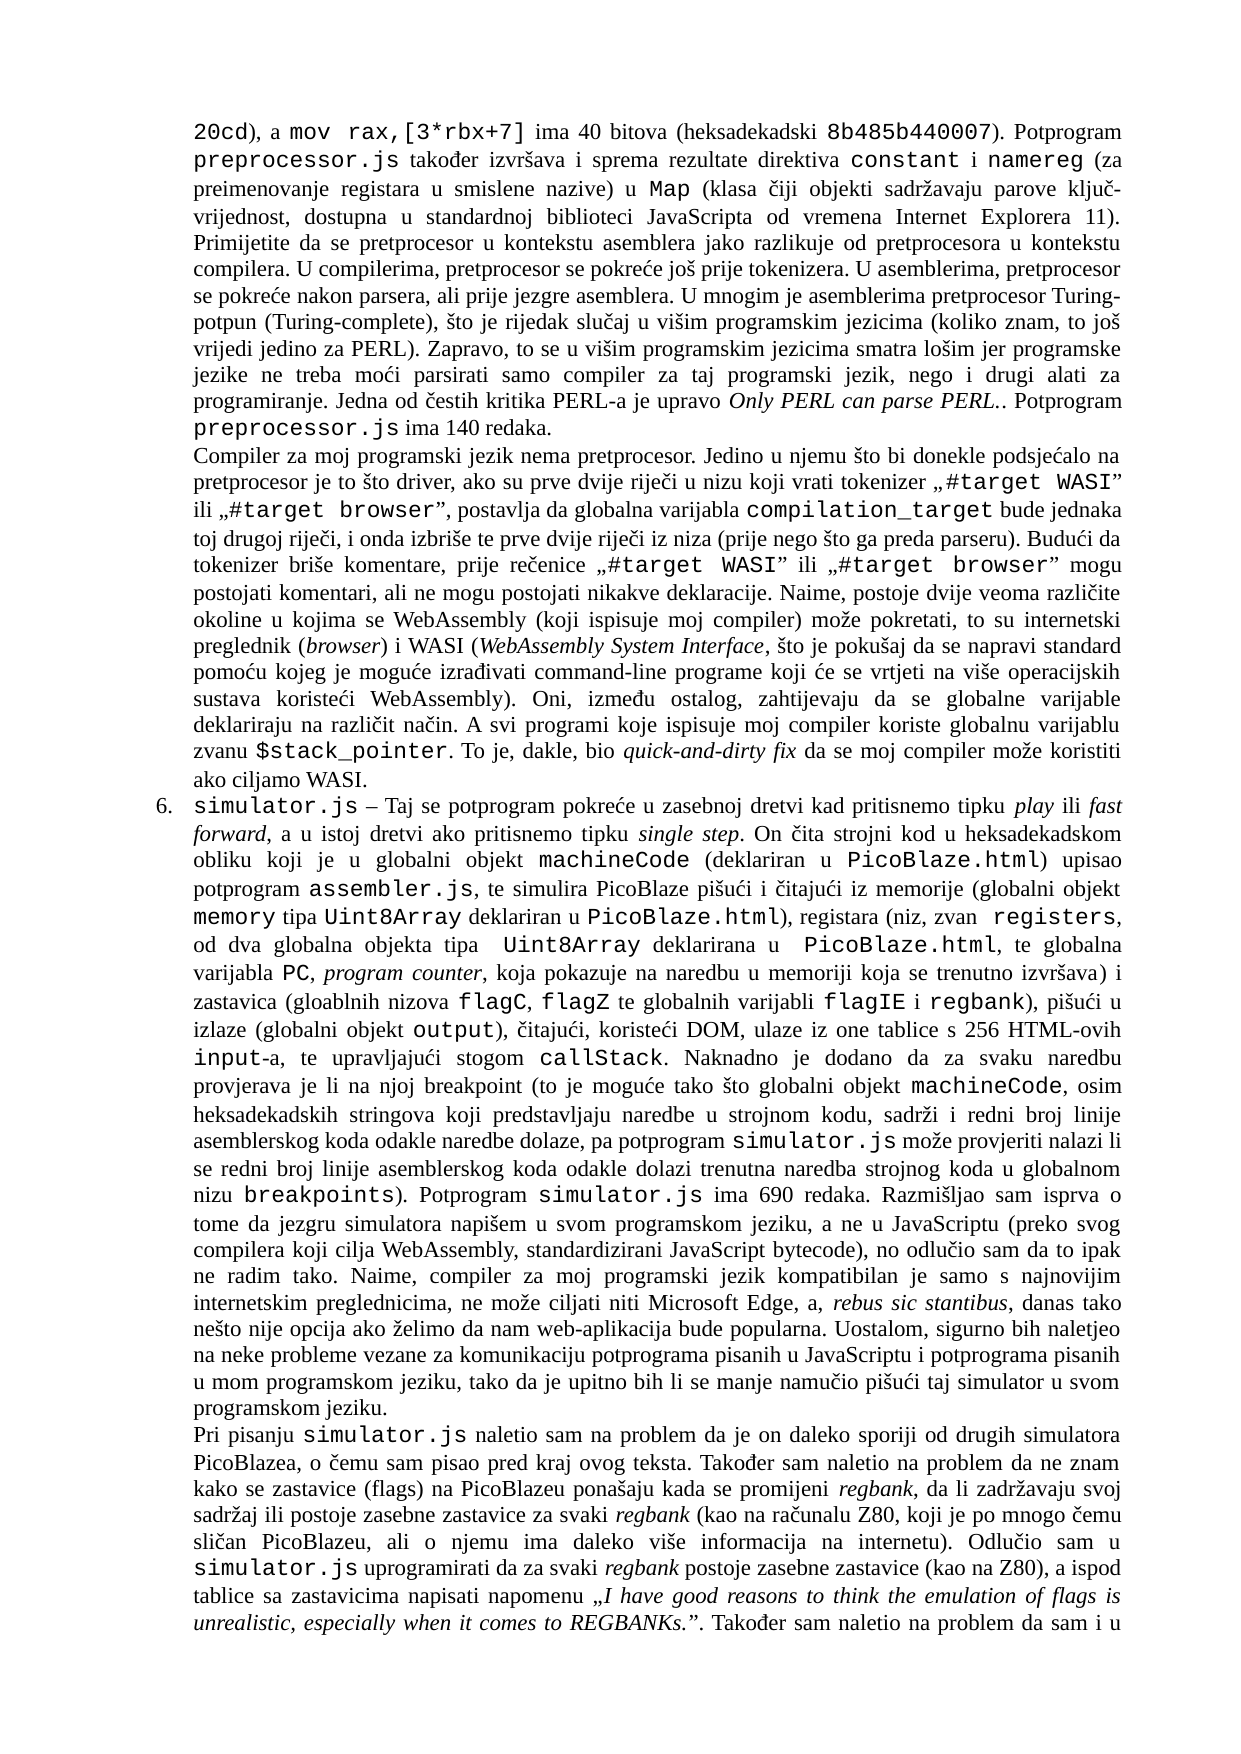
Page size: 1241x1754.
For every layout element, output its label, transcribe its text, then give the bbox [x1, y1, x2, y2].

list simulator.js – Taj se potprogram pokreće u zasebnoj dretvi kad pritisnemo tipku play ili fast forward, a u istoj dretvi ako pritisnemo tipku single step. On čita strojni kod u heksadekadskom obliku koji je u globalni objekt machineCode (deklariran u PicoBlaze.html) upisao potprogram assembler.js, te simulira PicoBlaze pišući i čitajući iz memorije (globalni objekt memory tipa Uint8Array deklariran u PicoBlaze.html), registara (niz, zvan registers, od dva globalna objekta tipa Uint8Array deklarirana u PicoBlaze.html, te globalna varijabla PC, program counter, koja pokazuje na naredbu u memoriji koja se trenutno izvršava) i zastavica (gloablnih nizova flagC, flagZ te globalnih varijabli flagIE i regbank), pišući u izlaze (globalni objekt output), čitajući, koristeći DOM, ulaze iz one tablice s 256 HTML-ovih input-a, te upravljajući stogom callStack. Naknadno je dodano da za svaku naredbu provjerava je li na njoj breakpoint (to je moguće tako što globalni objekt machineCode, osim heksadekadskih stringova koji predstavljaju naredbe u strojnom kodu, sadrži i redni broj linije asemblerskog koda odakle naredbe dolaze, pa potprogram simulator.js može provjeriti nalazi li se redni broj linije asemblerskog koda odakle dolazi trenutna naredba strojnog koda u globalnom nizu breakpoints). Potprogram simulator.js ima 690 redaka. Razmišljao sam isprva o tome da jezgru simulatora napišem u svom programskom jeziku, a ne u JavaScriptu (preko svog compilera koji cilja WebAssembly, standardizirani JavaScript bytecode), no odlučio sam da to ipak ne radim tako. Naime, compiler za moj programski jezik kompatibilan je samo s najnovijim internetskim preglednicima, ne može ciljati niti Microsoft Edge, a, rebus sic stantibus, danas tako nešto nije opcija ako želimo da nam web-aplikacija bude popularna. Uostalom, sigurno bih naletjeo na neke probleme vezane za komunikaciju potprograma pisanih u JavaScriptu i potprograma pisanih u mom programskom jeziku, tako da je upitno bih li se manje namučio pišući taj simulator u svom programskom jeziku. [156, 792, 1122, 1421]
list 20cd), a mov rax,[3*rbx+7] ima 40 bitova (heksadekadski 8b485b440007). Potprogram preprocessor.js također izvršava i sprema rezultate direktiva constant i namereg (za preimenovanje registara u smislene nazive) u Map (klasa čiji objekti sadržavaju parove ključ-vrijednost, dostupna u standardnoj biblioteci JavaScripta od vremena Internet Explorera 11). Primijetite da se pretprocesor u kontekstu asemblera jako razlikuje od pretprocesora u kontekstu compilera. U compilerima, pretprocesor se pokreće još prije tokenizera. U asemblerima, pretprocesor se pokreće nakon parsera, ali prije jezgre asemblera. U mnogim je asemblerima pretprocesor Turing-potpun (Turing-complete), što je rijedak slučaj u višim programskim jezicima (koliko znam, to još vrijedi jedino za PERL). Zapravo, to se u višim programskim jezicima smatra lošim jer programske jezike ne treba moći parsirati samo compiler za taj programski jezik, nego i drugi alati za programiranje. Jedna od čestih kritika PERL-a je upravo Only PERL can parse PERL.. Potprogram preprocessor.js ima 140 redaka. [156, 118, 1122, 442]
list Compiler za moj programski jezik nema pretprocesor. Jedino u njemu što bi donekle podsjećalo na pretprocesor je to što driver, ako su prve dvije riječi u nizu koji vrati tokenizer „#target WASI” ili „#target browser”, postavlja da globalna varijabla compilation_target bude jednaka toj drugoj riječi, i onda izbriše te prve dvije riječi iz niza (prije nego što ga preda parseru). Budući da tokenizer briše komentare, prije rečenice „#target WASI” ili „#target browser” mogu postojati komentari, ali ne mogu postojati nikakve deklaracije. Naime, postoje dvije veoma različite okoline u kojima se WebAssembly (koji ispisuje moj compiler) može pokretati, to su internetski preglednik (browser) i WASI (WebAssembly System Interface, što je pokušaj da se napravi standard pomoću kojeg je moguće izrađivati command-line programe koji će se vrtjeti na više operacijskih sustava koristeći WebAssembly). Oni, između ostalog, zahtijevaju da se globalne varijable deklariraju na različit način. A svi programi koje ispisuje moj compiler koriste globalnu varijablu zvanu $stack_pointer. To je, dakle, bio quick-and-dirty fix da se moj compiler može koristiti ako ciljamo WASI. [156, 442, 1122, 792]
list Pri pisanju simulator.js naletio sam na problem da je on daleko sporiji od drugih simulatora PicoBlazea, o čemu sam pisao pred kraj ovog teksta. Također sam naletio na problem da ne znam kako se zastavice (flags) na PicoBlazeu ponašaju kada se promijeni regbank, da li zadržavaju svoj sadržaj ili postoje zasebne zastavice za svaki regbank (kao na računalu Z80, koji je po mnogo čemu sličan PicoBlazeu, ali o njemu ima daleko više informacija na internetu). Odlučio sam u simulator.js uprogramirati da za svaki regbank postoje zasebne zastavice (kao na Z80), a ispod tablice sa zastavicima napisati napomenu „I have good reasons to think the emulation of flags is unrealistic, especially when it comes to REGBANKs.”. Također sam naletio na problem da sam i u [156, 1421, 1122, 1635]
